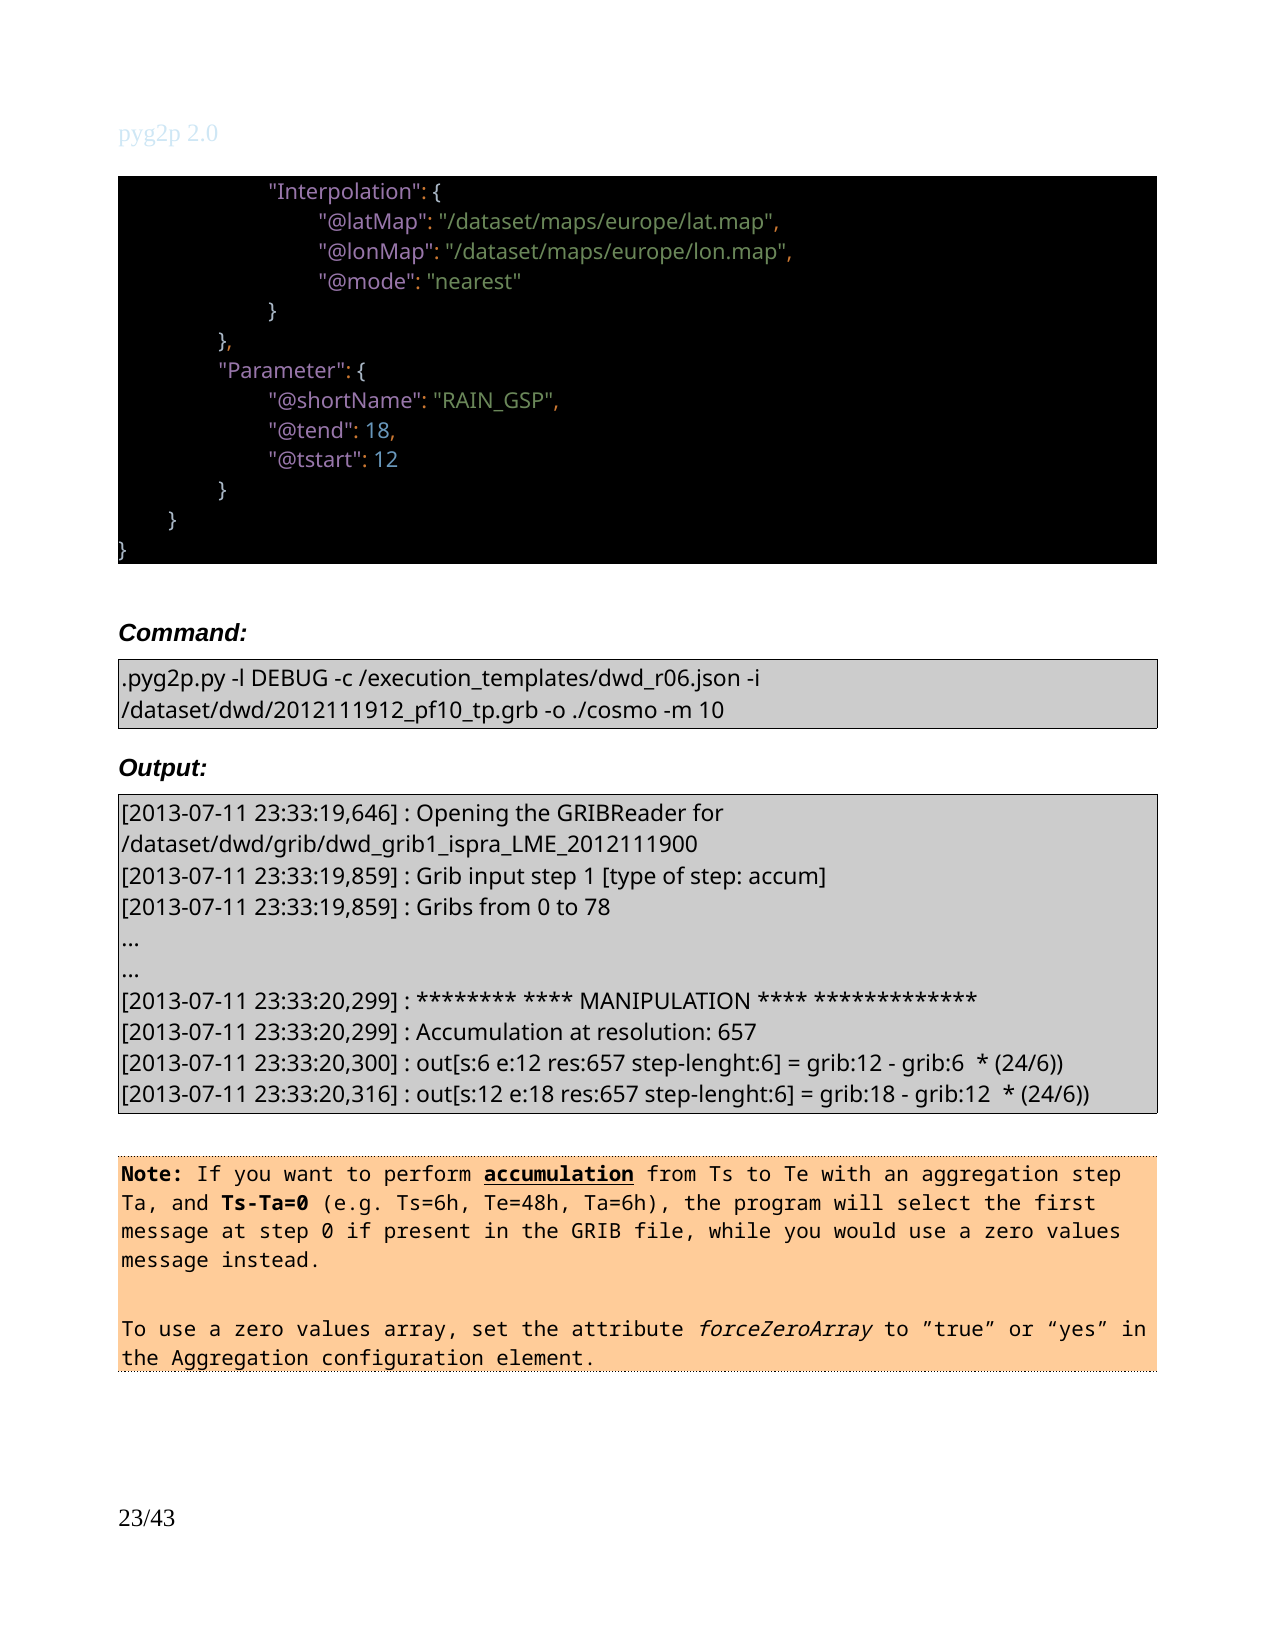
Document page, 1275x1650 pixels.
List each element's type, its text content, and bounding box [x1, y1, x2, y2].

text [2013-07-11 23:33:19,859] : Gribs from 0 to 78 [119, 888, 1157, 919]
text "@tend": 18, [118, 415, 1157, 444]
text } [118, 296, 1157, 325]
text .pyg2p.py -l DEBUG -c /execution_templates/dwd_r06.json -i /dataset/dwd/2012111912_pf10_tp.grb -o ./cosmo -m 10 [119, 660, 1157, 728]
text } [118, 504, 1157, 534]
text [2013-07-11 23:33:19,859] : Grib input step 1 [type of step: accum] [119, 856, 1157, 888]
subtitle Command: [118, 618, 1157, 647]
text "@tstart": 12 [118, 444, 1157, 474]
text "@latMap": "/dataset/maps/europe/lat.map", [118, 206, 1157, 236]
text } [118, 534, 1157, 564]
text [2013-07-11 23:33:20,299] : Accumulation at resolution: 657 [119, 1013, 1157, 1044]
text "Parameter": { [118, 355, 1157, 385]
text [2013-07-11 23:33:20,316] : out[s:12 e:18 res:657 step-lenght:6] = grib:18 - grib:12 * (24/6)) [119, 1075, 1157, 1113]
text Note: If you want to perform accumulation from Ts to Te with an aggregation step Ta, and Ts-Ta=0 (e.g. Ts=6h, Te=48h, Ta=6h), the program will select the first message at step 0 if present in the GRIB file, while you would use a zero values message instead. [118, 1156, 1157, 1302]
text "@lonMap": "/dataset/maps/europe/lon.map", [118, 236, 1157, 266]
text "@shortName": "RAIN_GSP", [118, 385, 1157, 415]
text To use a zero values array, set the attribute forceZeroArray to ”true” or “yes” in the Aggregation configuration element. [118, 1311, 1157, 1371]
subtitle Output: [118, 753, 1157, 781]
text [2013-07-11 23:33:19,646] : Opening the GRIBReader for /dataset/dwd/grib/dwd_grib1_ispra_LME_2012111900 [119, 795, 1157, 856]
text }, [118, 325, 1157, 355]
text ... [119, 950, 1157, 981]
text "Interpolation": { [118, 176, 1157, 206]
text [2013-07-11 23:33:20,300] : out[s:6 e:12 res:657 step-lenght:6] = grib:12 - grib:6 * (24/6)) [119, 1044, 1157, 1075]
text ... [119, 919, 1157, 950]
text "@mode": "nearest" [118, 266, 1157, 296]
text } [118, 474, 1157, 504]
text [2013-07-11 23:33:20,299] : ******** **** MANIPULATION **** ************* [119, 981, 1157, 1013]
